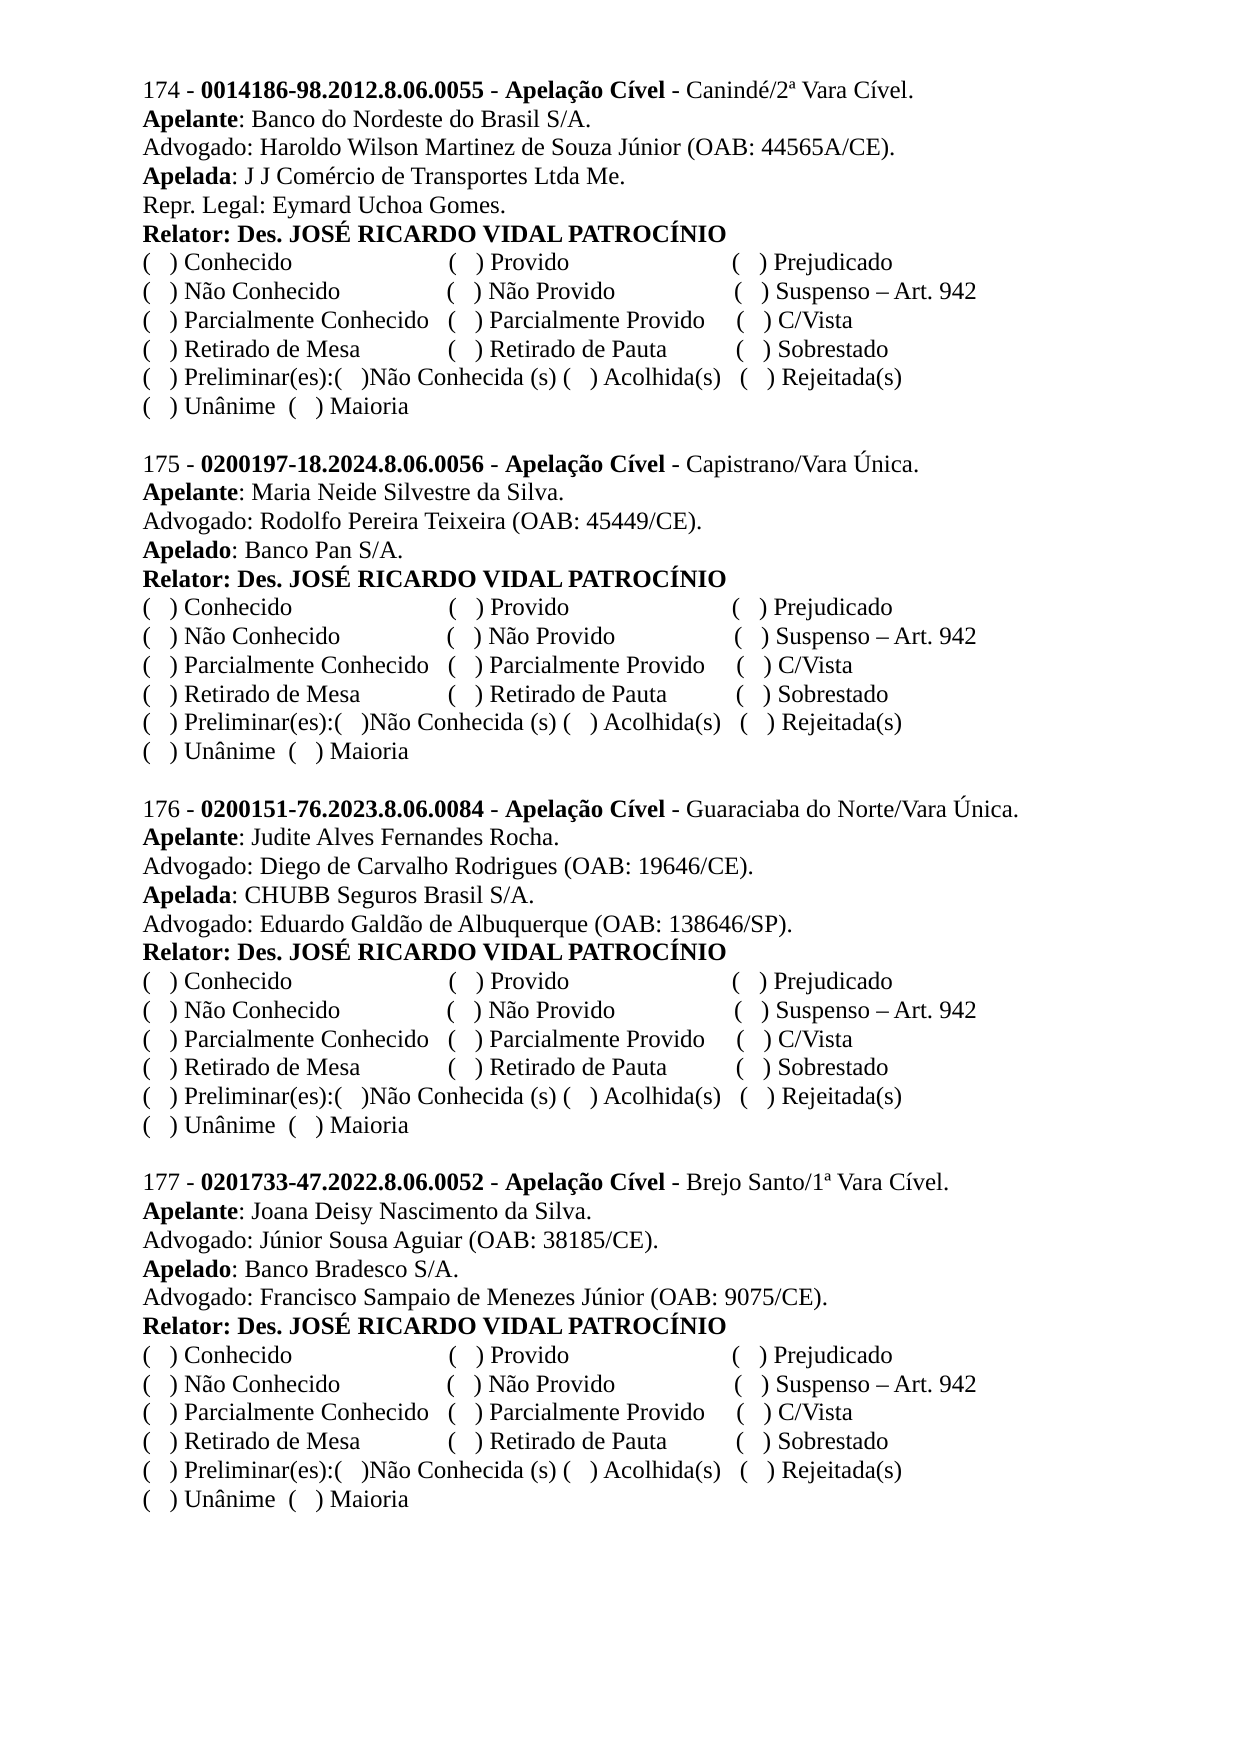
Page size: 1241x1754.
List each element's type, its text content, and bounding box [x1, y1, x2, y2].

text ( ) Unânime ( ) Maioria [142, 736, 1158, 765]
text 176 - 0200151-76.2023.8.06.0084 - Apelação Cível - Guaraciaba do Norte/Vara Única. [142, 794, 1141, 822]
text Advogado: Haroldo Wilson Martinez de Souza Júnior (OAB: 44565A/CE). [142, 132, 1141, 161]
text Apelante: Judite Alves Fernandes Rocha. [142, 822, 1141, 851]
text Apelante: Joana Deisy Nascimento da Silva. [142, 1196, 1141, 1225]
text Advogado: Diego de Carvalho Rodrigues (OAB: 19646/CE). [142, 851, 1141, 880]
text ( ) Retirado de Mesa ( ) Retirado de Pauta ( ) Sobrestado [142, 679, 1158, 707]
text Advogado: Eduardo Galdão de Albuquerque (OAB: 138646/SP). [142, 909, 1141, 937]
text ( ) Preliminar(es):( )Não Conhecida (s) ( ) Acolhida(s) ( ) Rejeitada(s) [142, 707, 1158, 736]
text 175 - 0200197-18.2024.8.06.0056 - Apelação Cível - Capistrano/Vara Única. [142, 449, 1141, 477]
text ( ) Não Conhecido ( ) Não Provido ( ) Suspenso – Art. 942 [142, 1369, 1158, 1397]
text ( ) Não Conhecido ( ) Não Provido ( ) Suspenso – Art. 942 [142, 621, 1158, 650]
text ( ) Conhecido ( ) Provido ( ) Prejudicado [142, 592, 1141, 621]
text ( ) Conhecido ( ) Provido ( ) Prejudicado [142, 966, 1141, 995]
text ( ) Parcialmente Conhecido ( ) Parcialmente Provido ( ) C/Vista [142, 1397, 1158, 1426]
text Apelado: Banco Pan S/A. [142, 535, 1141, 564]
text ( ) Unânime ( ) Maioria [142, 1110, 1158, 1139]
text ( ) Parcialmente Conhecido ( ) Parcialmente Provido ( ) C/Vista [142, 650, 1158, 679]
text Advogado: Rodolfo Pereira Teixeira (OAB: 45449/CE). [142, 506, 1141, 535]
text ( ) Retirado de Mesa ( ) Retirado de Pauta ( ) Sobrestado [142, 1052, 1158, 1081]
text ( ) Não Conhecido ( ) Não Provido ( ) Suspenso – Art. 942 [142, 995, 1158, 1024]
text Apelada: CHUBB Seguros Brasil S/A. [142, 880, 1141, 909]
text 174 - 0014186-98.2012.8.06.0055 - Apelação Cível - Canindé/2ª Vara Cível. [142, 75, 1141, 104]
text ( ) Conhecido ( ) Provido ( ) Prejudicado [142, 247, 1141, 276]
text ( ) Unânime ( ) Maioria [142, 391, 1158, 420]
text Relator: Des. JOSÉ RICARDO VIDAL PATROCÍNIO [142, 564, 1141, 592]
text ( ) Preliminar(es):( )Não Conhecida (s) ( ) Acolhida(s) ( ) Rejeitada(s) [142, 1081, 1158, 1110]
text Apelada: J J Comércio de Transportes Ltda Me. [142, 161, 1141, 190]
text Apelante: Maria Neide Silvestre da Silva. [142, 477, 1141, 506]
text ( ) Retirado de Mesa ( ) Retirado de Pauta ( ) Sobrestado [142, 334, 1158, 362]
text Advogado: Júnior Sousa Aguiar (OAB: 38185/CE). [142, 1225, 1141, 1254]
text Repr. Legal: Eymard Uchoa Gomes. [142, 190, 1141, 219]
text Apelante: Banco do Nordeste do Brasil S/A. [142, 104, 1141, 132]
text Relator: Des. JOSÉ RICARDO VIDAL PATROCÍNIO [142, 937, 1141, 966]
text Advogado: Francisco Sampaio de Menezes Júnior (OAB: 9075/CE). [142, 1282, 1141, 1311]
text ( ) Parcialmente Conhecido ( ) Parcialmente Provido ( ) C/Vista [142, 1024, 1158, 1052]
text Apelado: Banco Bradesco S/A. [142, 1254, 1141, 1282]
text ( ) Preliminar(es):( )Não Conhecida (s) ( ) Acolhida(s) ( ) Rejeitada(s) [142, 1455, 1158, 1484]
text ( ) Parcialmente Conhecido ( ) Parcialmente Provido ( ) C/Vista [142, 305, 1158, 334]
text ( ) Retirado de Mesa ( ) Retirado de Pauta ( ) Sobrestado [142, 1426, 1158, 1455]
text 177 - 0201733-47.2022.8.06.0052 - Apelação Cível - Brejo Santo/1ª Vara Cível. [142, 1167, 1141, 1196]
text ( ) Preliminar(es):( )Não Conhecida (s) ( ) Acolhida(s) ( ) Rejeitada(s) [142, 362, 1158, 391]
text Relator: Des. JOSÉ RICARDO VIDAL PATROCÍNIO [142, 219, 1141, 247]
text ( ) Unânime ( ) Maioria [142, 1484, 1158, 1512]
text Relator: Des. JOSÉ RICARDO VIDAL PATROCÍNIO [142, 1311, 1141, 1340]
text ( ) Não Conhecido ( ) Não Provido ( ) Suspenso – Art. 942 [142, 276, 1158, 305]
text ( ) Conhecido ( ) Provido ( ) Prejudicado [142, 1340, 1141, 1369]
